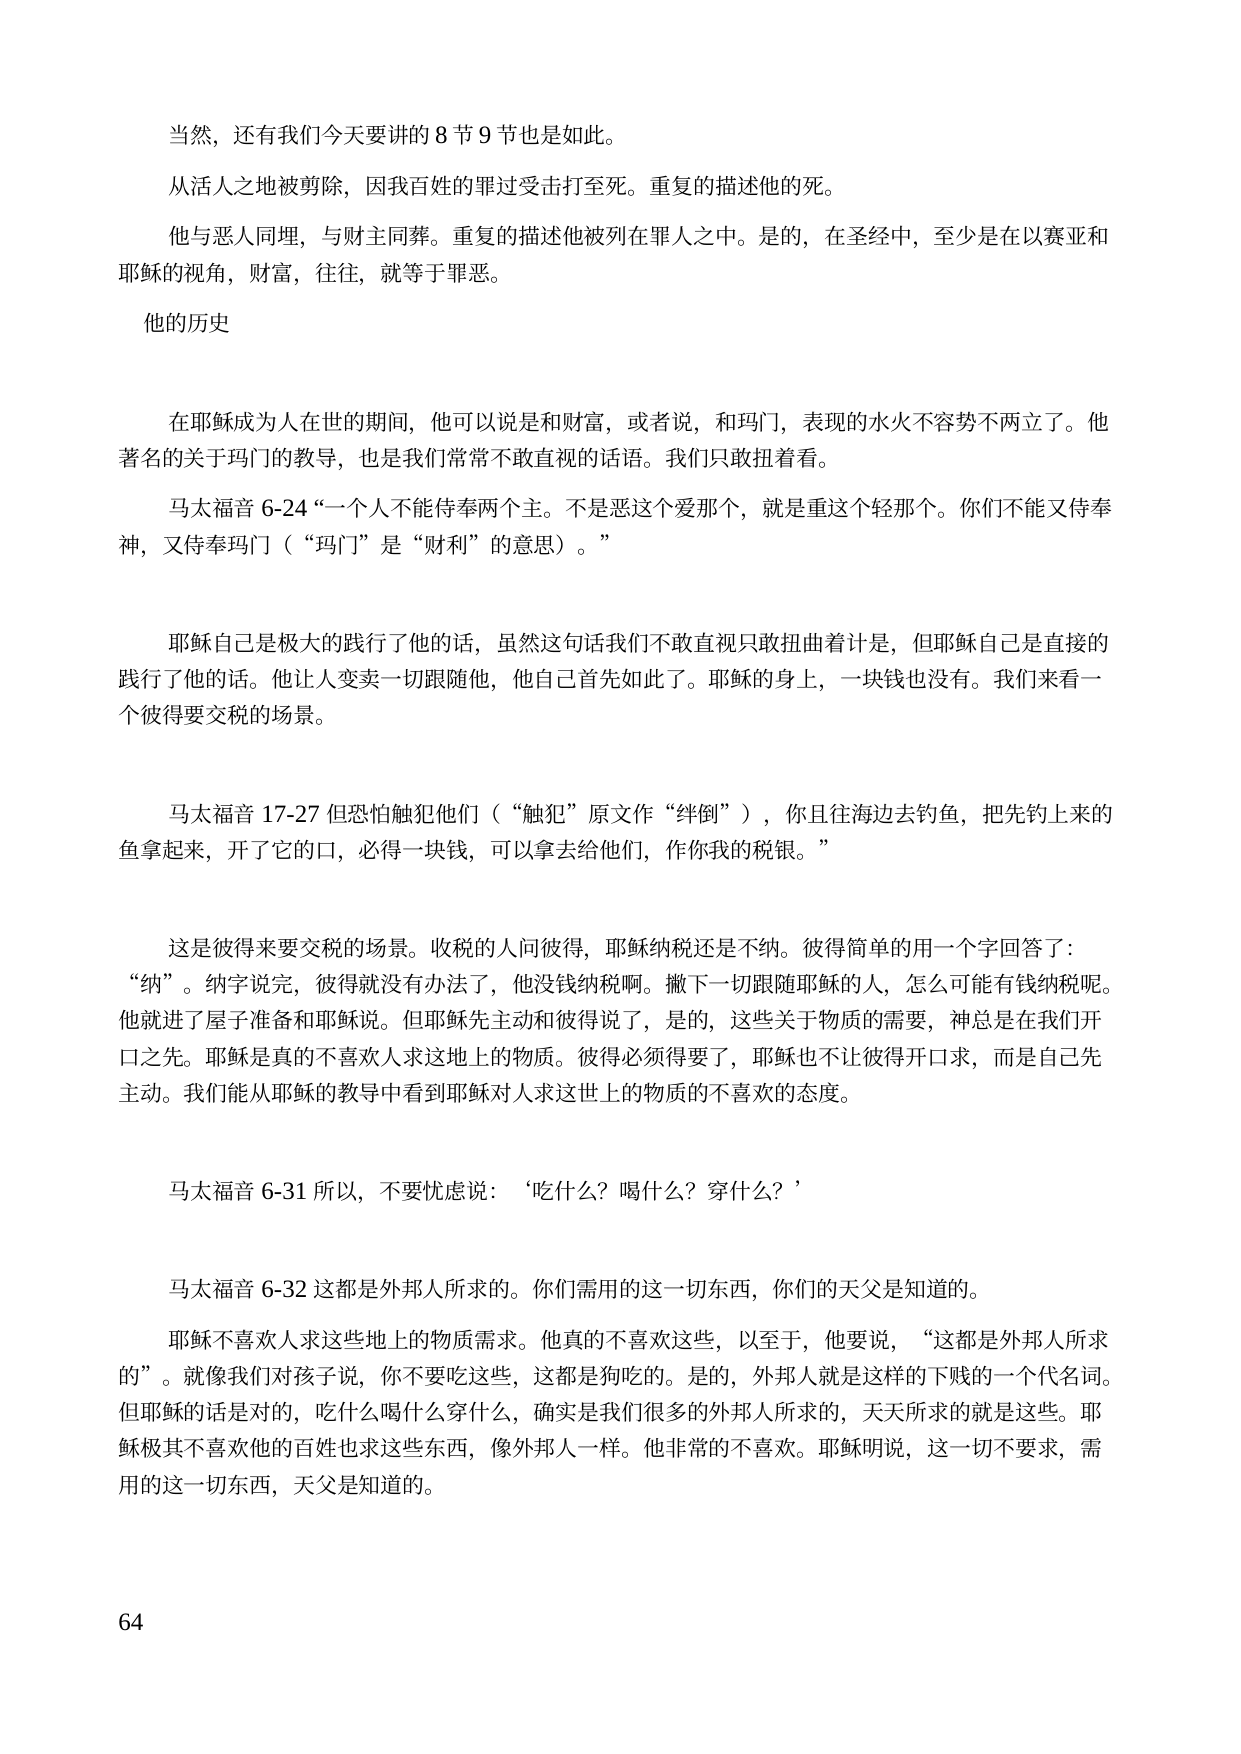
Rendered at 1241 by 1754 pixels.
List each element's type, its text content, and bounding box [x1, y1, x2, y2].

text 当然，还有我们今天要讲的8节9节也是如此。 [118, 118, 1122, 149]
text 这是彼得来要交税的场景。收税的人问彼得，耶稣纳税还是不纳。彼得简单的用一个字回答了：“纳”。纳字说完，彼得就没有办法了，他没钱纳税啊。撇下一切跟随耶稣的人，怎么可能有钱纳税呢。他就进了屋子准备和耶稣说。但耶稣先主动和彼得说了，是的，这些关于物质的需要，神总是在我们开口之先。耶稣是真的不喜欢人求这地上的物质。彼得必须得要了，耶稣也不让彼得开口求，而是自己先主动。我们能从耶稣的教导中看到耶稣对人求这世上的物质的不喜欢的态度。 [118, 931, 1122, 1107]
text 他与恶人同埋，与财主同葬。重复的描述他被列在罪人之中。是的，在圣经中，至少是在以赛亚和耶稣的视角，财富，往往，就等于罪恶。 [118, 219, 1122, 287]
text 耶稣不喜欢人求这些地上的物质需求。他真的不喜欢这些，以至于，他要说，“这都是外邦人所求的”。就像我们对孩子说，你不要吃这些，这都是狗吃的。是的，外邦人就是这样的下贱的一个代名词。但耶稣的话是对的，吃什么喝什么穿什么，确实是我们很多的外邦人所求的，天天所求的就是这些。耶稣极其不喜欢他的百姓也求这些东西，像外邦人一样。他非常的不喜欢。耶稣明说，这一切不要求，需用的这一切东西，天父是知道的。 [118, 1323, 1122, 1499]
text 马太福音 17-27 但恐怕触犯他们（“触犯”原文作“绊倒”），你且往海边去钓鱼，把先钓上来的鱼拿起来，开了它的口，必得一块钱，可以拿去给他们，作你我的税银。” [118, 797, 1122, 864]
text 从活人之地被剪除，因我百姓的罪过受击打至死。重复的描述他的死。 [118, 169, 1122, 200]
text 他的历史 [118, 306, 1122, 338]
text 马太福音 6-24 “一个人不能侍奉两个主。不是恶这个爱那个，就是重这个轻那个。你们不能又侍奉 神，又侍奉玛门（“玛门”是“财利”的意思）。” [118, 492, 1122, 559]
text 马太福音 6-32 这都是外邦人所求的。你们需用的这一切东西，你们的天父是知道的。 [118, 1272, 1122, 1304]
text 马太福音 6-31 所以，不要忧虑说：‘吃什么？喝什么？穿什么？’ [118, 1174, 1122, 1206]
text 耶稣自己是极大的践行了他的话，虽然这句话我们不敢直视只敢扭曲着计是，但耶稣自己是直接的践行了他的话。他让人变卖一切跟随他，他自己首先如此了。耶稣的身上，一块钱也没有。我们来看一个彼得要交税的场景。 [118, 626, 1122, 730]
text 在耶稣成为人在世的期间，他可以说是和财富，或者说，和玛门，表现的水火不容势不两立了。他著名的关于玛门的教导，也是我们常常不敢直视的话语。我们只敢扭着看。 [118, 405, 1122, 472]
